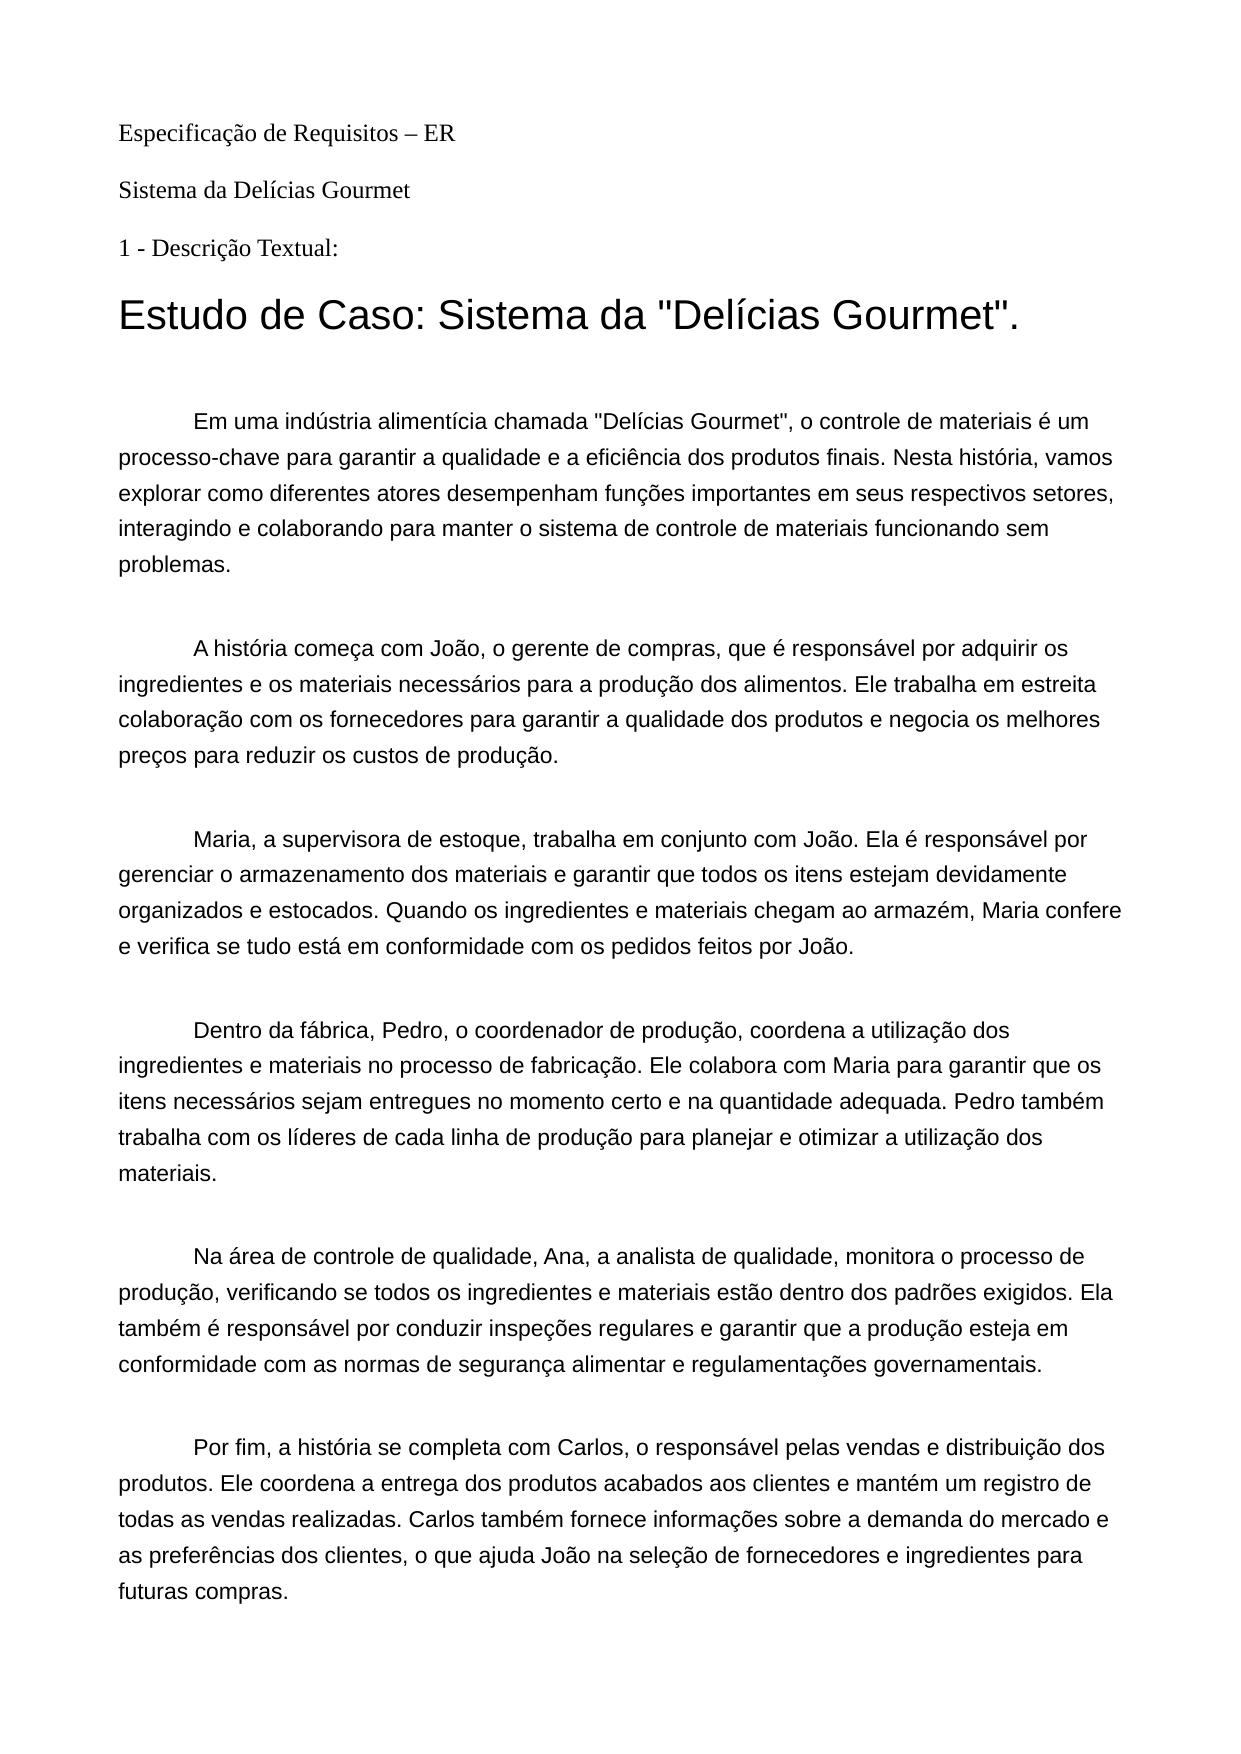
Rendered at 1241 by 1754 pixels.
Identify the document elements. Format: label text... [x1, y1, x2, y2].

text Estudo de Caso: Sistema da "Delícias Gourmet". [118, 291, 1122, 338]
text Maria, a supervisora de estoque, trabalha em conjunto com João. Ela é responsável por gerenciar o armazenamento dos materiais e garantir que todos os itens estejam devidamente organizados e estocados. Quando os ingredientes e materiais chegam ao armazém, Maria confere e verifica se tudo está em conformidade com os pedidos feitos por João. [118, 826, 1122, 959]
text Por fim, a história se completa com Carlos, o responsável pelas vendas e distribuição dos produtos. Ele coordena a entrega dos produtos acabados aos clientes e mantém um registro de todas as vendas realizadas. Carlos também fornece informações sobre a demanda do mercado e as preferências dos clientes, o que ajuda João na seleção de fornecedores e ingredientes para futuras compras. [118, 1434, 1122, 1604]
text Dentro da fábrica, Pedro, o coordenador de produção, coordena a utilização dos ingredientes e materiais no processo de fabricação. Ele colabora com Maria para garantir que os itens necessários sejam entregues no momento certo e na quantidade adequada. Pedro também trabalha com os líderes de cada linha de produção para planejar e otimizar a utilização dos materiais. [118, 1017, 1122, 1186]
text Sistema da Delícias Gourmet [118, 176, 1122, 204]
text A história começa com João, o gerente de compras, que é responsável por adquirir os ingredientes e os materiais necessários para a produção dos alimentos. Ele trabalha em estreita colaboração com os fornecedores para garantir a qualidade dos produtos e negocia os melhores preços para reduzir os custos de produção. [118, 635, 1122, 768]
text Em uma indústria alimentícia chamada "Delícias Gourmet", o controle de materiais é um processo-chave para garantir a qualidade e a eficiência dos produtos finais. Nesta história, vamos explorar como diferentes atores desempenham funções importantes em seus respectivos setores, interagindo e colaborando para manter o sistema de controle de materiais funcionando sem problemas. [118, 408, 1122, 578]
text Especificação de Requisitos – ER [118, 118, 1122, 147]
text 1 - Descrição Textual: [118, 233, 1122, 262]
text Na área de controle de qualidade, Ana, a analista de qualidade, monitora o processo de produção, verificando se todos os ingredientes e materiais estão dentro dos padrões exigidos. Ela também é responsável por conduzir inspeções regulares e garantir que a produção esteja em conformidade com as normas de segurança alimentar e regulamentações governamentais. [118, 1243, 1122, 1377]
